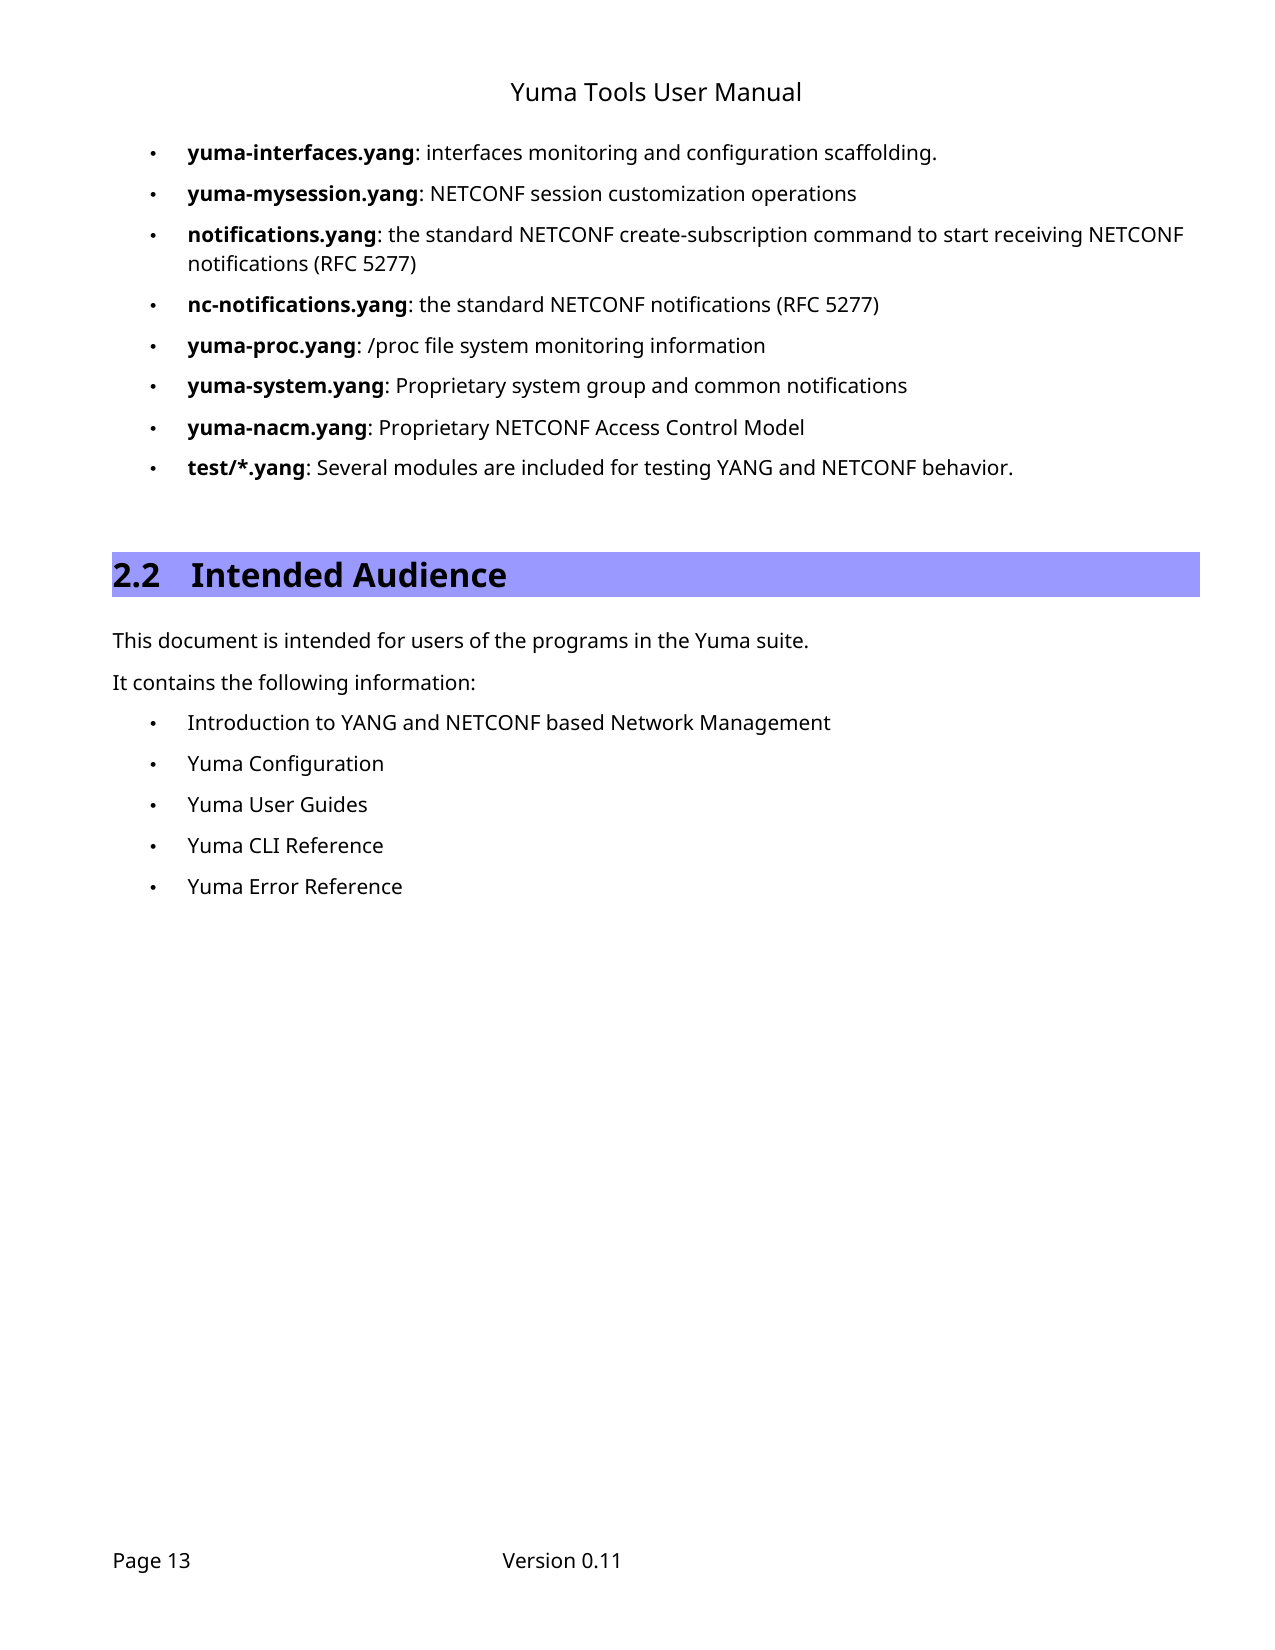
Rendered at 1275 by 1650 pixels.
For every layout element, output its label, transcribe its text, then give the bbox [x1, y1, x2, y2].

list yuma-nacm.yang: Proprietary NETCONF Access Control Model [150, 413, 1200, 441]
list notifications.yang: the standard NETCONF create-subscription command to start receiving NETCONF notifications (RFC 5277) [150, 220, 1200, 277]
list Introduction to YANG and NETCONF based Network Management [150, 708, 1200, 737]
list yuma-proc.yang: /proc file system monitoring information [150, 331, 1200, 359]
list yuma-system.yang: Proprietary system group and common notifications [150, 372, 1200, 400]
list Yuma Error Reference [150, 872, 1200, 901]
list nc-notifications.yang: the standard NETCONF notifications (RFC 5277) [150, 290, 1200, 318]
list Yuma Configuration [150, 749, 1200, 778]
list yuma-mysession.yang: NETCONF session customization operations [150, 179, 1200, 208]
list Yuma User Guides [150, 790, 1200, 819]
list yuma-interfaces.yang: interfaces monitoring and configuration scaffolding. [150, 138, 1200, 167]
text This document is intended for users of the programs in the Yuma suite. [112, 627, 1200, 655]
list test/*.yang: Several modules are included for testing YANG and NETCONF behavior. [150, 453, 1200, 482]
list Yuma CLI Reference [150, 831, 1200, 860]
text It contains the following information: [112, 668, 1200, 696]
subtitle Intended Audience [112, 552, 1200, 597]
